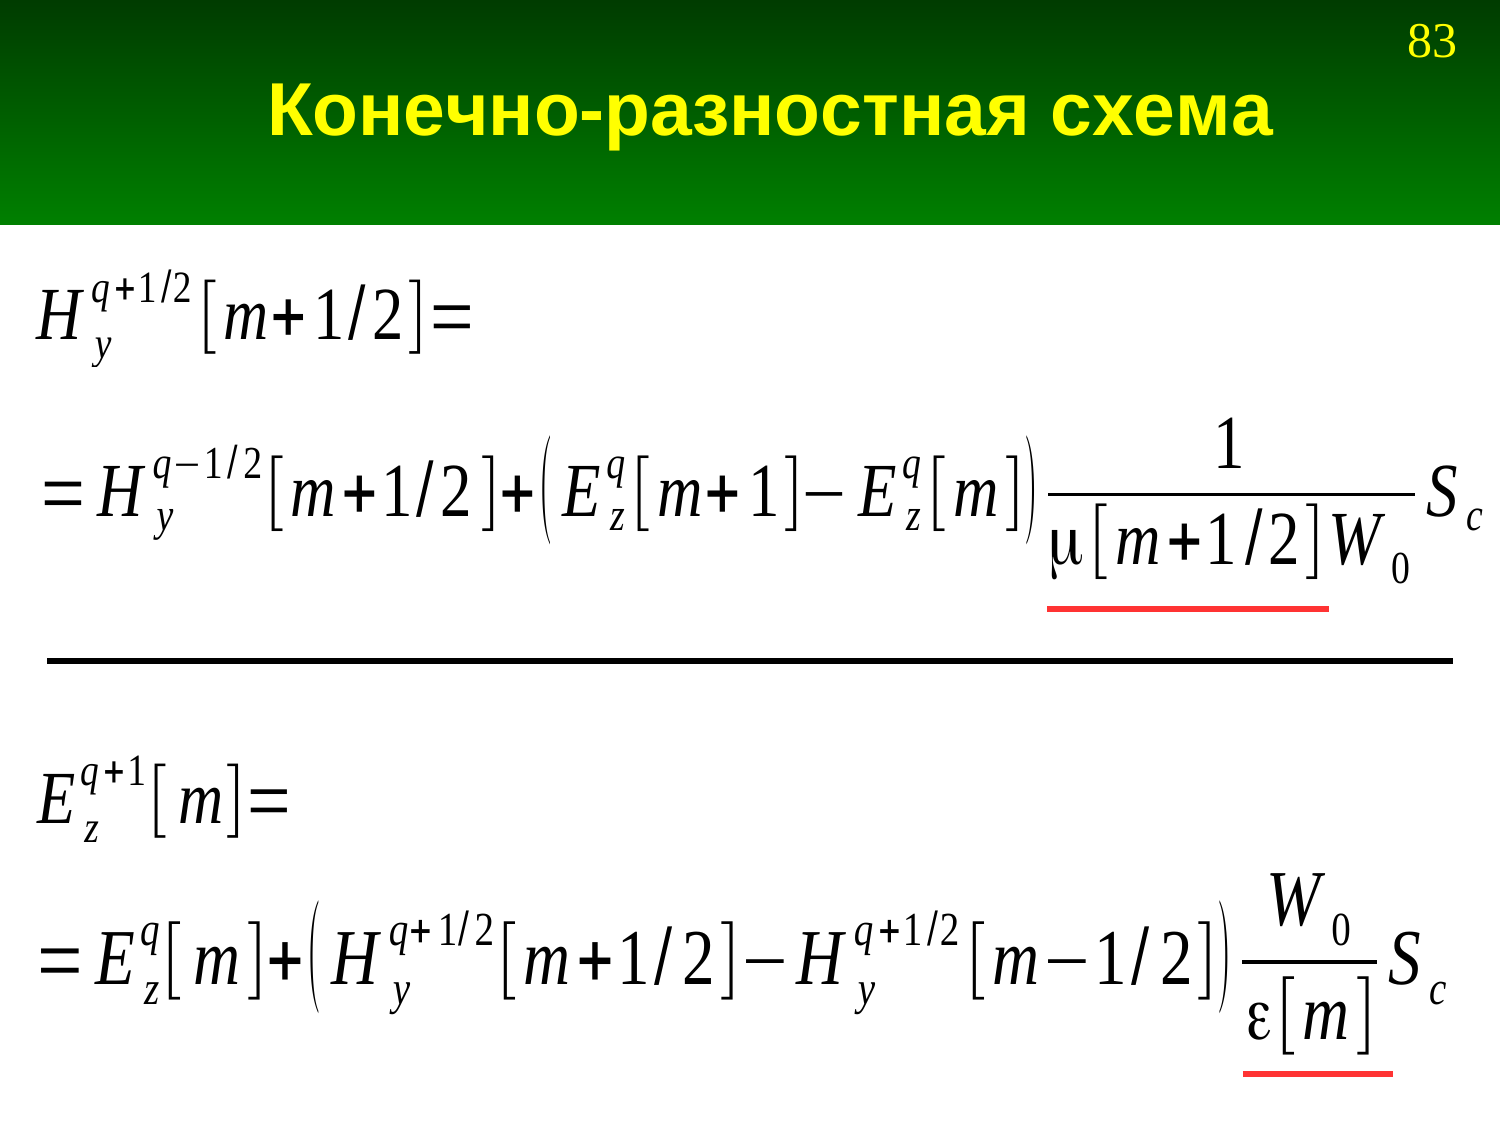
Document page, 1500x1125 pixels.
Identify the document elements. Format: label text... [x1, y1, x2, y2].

title Конечно-разностная схема [100, 7, 1441, 204]
chart [16, 259, 494, 367]
chart [22, 401, 1499, 595]
chart [17, 855, 1465, 1058]
chart [17, 743, 311, 850]
